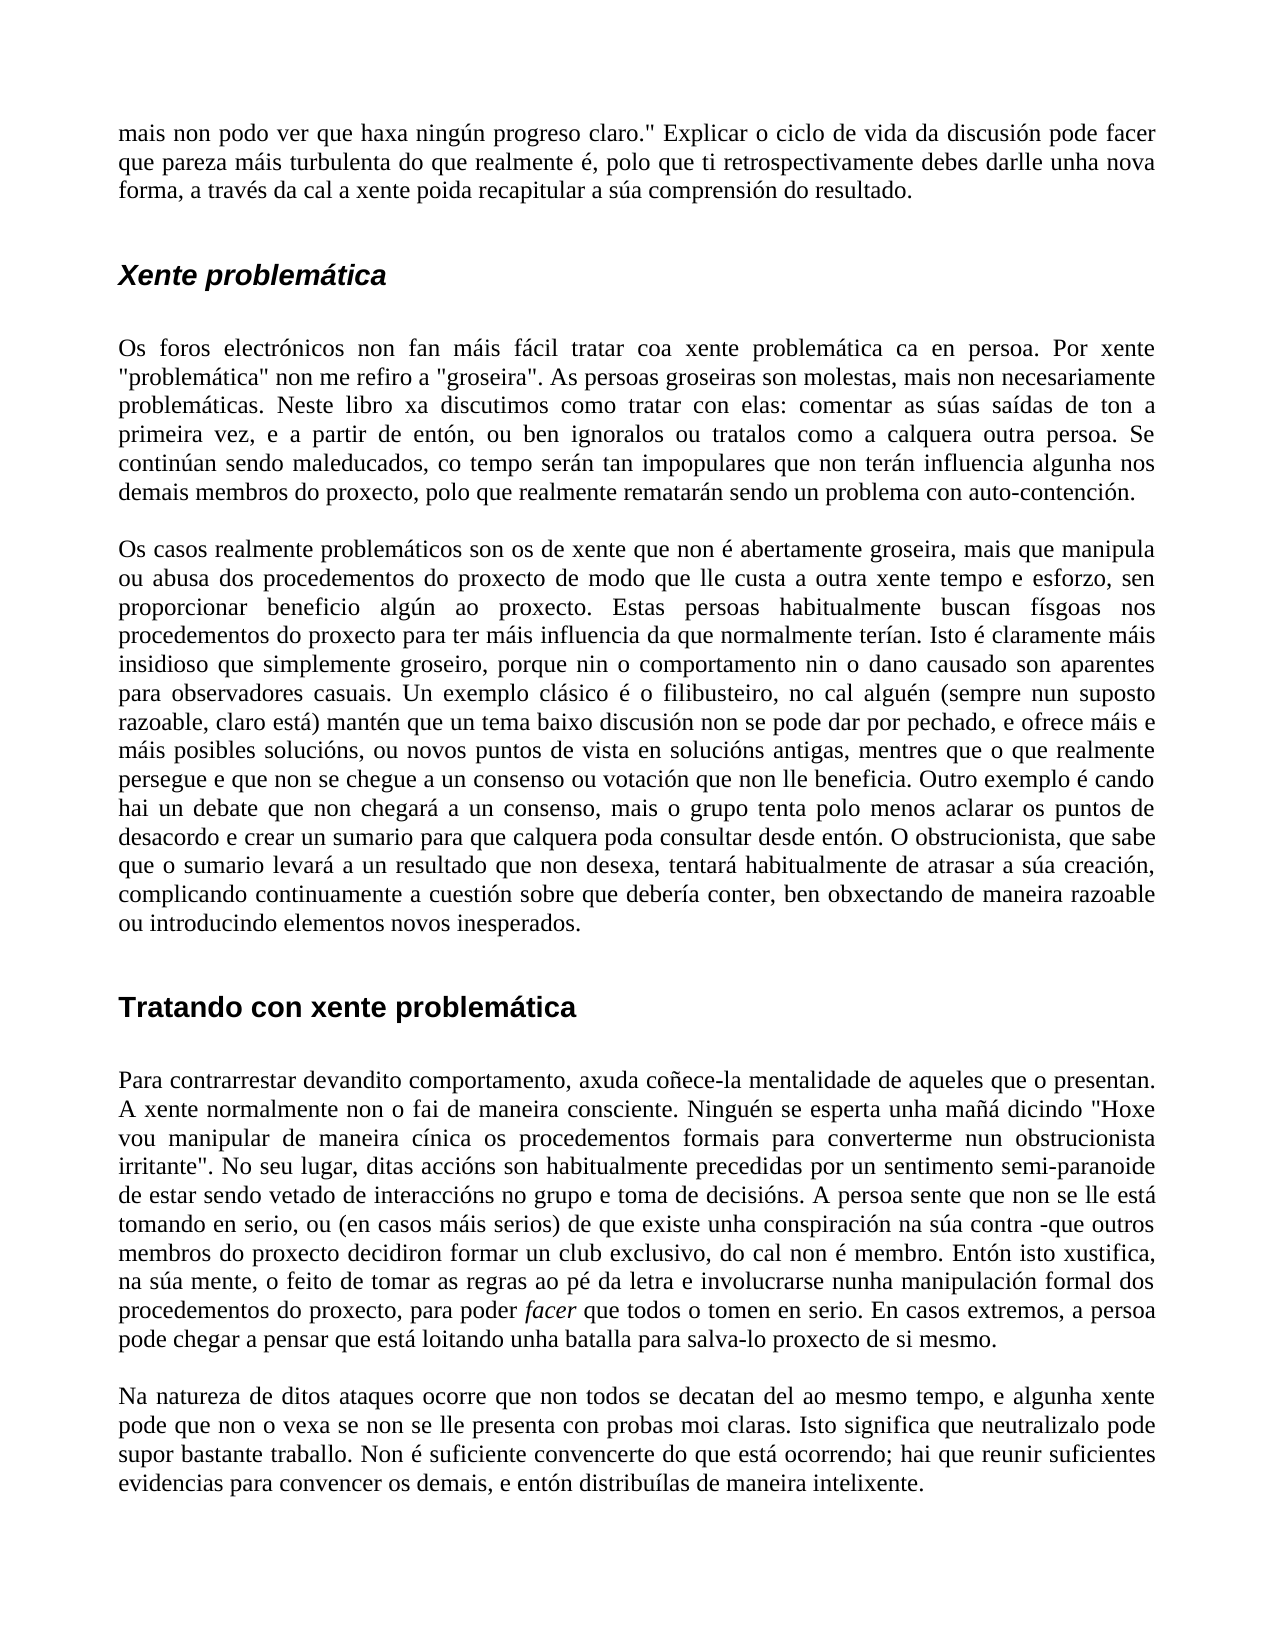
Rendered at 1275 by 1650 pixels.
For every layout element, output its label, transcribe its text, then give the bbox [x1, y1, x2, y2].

subtitle Tratando con xente problemática [118, 990, 1157, 1024]
text Na natureza de ditos ataques ocorre que non todos se decatan del ao mesmo tempo, e algunha xente pode que non o vexa se non se lle presenta con probas moi claras. Isto significa que neutralizalo pode supor bastante traballo. Non é suficiente convencerte do que está ocorrendo; hai que reunir suficientes evidencias para convencer os demais, e entón distribuílas de maneira intelixente. [118, 1381, 1157, 1496]
text mais non podo ver que haxa ningún progreso claro." Explicar o ciclo de vida da discusión pode facer que pareza máis turbulenta do que realmente é, polo que ti retrospectivamente debes darlle unha nova forma, a través da cal a xente poida recapitular a súa comprensión do resultado. [118, 118, 1157, 204]
text Os casos realmente problemáticos son os de xente que non é abertamente groseira, mais que manipula ou abusa dos procedementos do proxecto de modo que lle custa a outra xente tempo e esforzo, sen proporcionar beneficio algún ao proxecto. Estas persoas habitualmente buscan físgoas nos procedementos do proxecto para ter máis influencia da que normalmente terían. Isto é claramente máis insidioso que simplemente groseiro, porque nin o comportamento nin o dano causado son aparentes para observadores casuais. Un exemplo clásico é o filibusteiro, no cal alguén (sempre nun suposto razoable, claro está) mantén que un tema baixo discusión non se pode dar por pechado, e ofrece máis e máis posibles solucións, ou novos puntos de vista en solucións antigas, mentres que o que realmente persegue e que non se chegue a un consenso ou votación que non lle beneficia. Outro exemplo é cando hai un debate que non chegará a un consenso, mais o grupo tenta polo menos aclarar os puntos de desacordo e crear un sumario para que calquera poda consultar desde entón. O obstrucionista, que sabe que o sumario levará a un resultado que non desexa, tentará habitualmente de atrasar a súa creación, complicando continuamente a cuestión sobre que debería conter, ben obxectando de maneira razoable ou introducindo elementos novos inesperados. [118, 534, 1157, 937]
subtitle Xente problemática [118, 258, 1157, 292]
text Para contrarrestar devandito comportamento, axuda coñece-la mentalidade de aqueles que o presentan. A xente normalmente non o fai de maneira consciente. Ninguén se esperta unha mañá dicindo "Hoxe vou manipular de maneira cínica os procedementos formais para converterme nun obstrucionista irritante". No seu lugar, ditas accións son habitualmente precedidas por un sentimento semi-paranoide de estar sendo vetado de interaccións no grupo e toma de decisións. A persoa sente que non se lle está tomando en serio, ou (en casos máis serios) de que existe unha conspiración na súa contra -que outros membros do proxecto decidiron formar un club exclusivo, do cal non é membro. Entón isto xustifica, na súa mente, o feito de tomar as regras ao pé da letra e involucrarse nunha manipulación formal dos procedementos do proxecto, para poder facer que todos o tomen en serio. En casos extremos, a persoa pode chegar a pensar que está loitando unha batalla para salva-lo proxecto de si mesmo. [118, 1065, 1157, 1353]
text Os foros electrónicos non fan máis fácil tratar coa xente problemática ca en persoa. Por xente "problemática" non me refiro a "groseira". As persoas groseiras son molestas, mais non necesariamente problemáticas. Neste libro xa discutimos como tratar con elas: comentar as súas saídas de ton a primeira vez, e a partir de entón, ou ben ignoralos ou tratalos como a calquera outra persoa. Se continúan sendo maleducados, co tempo serán tan impopulares que non terán influencia algunha nos demais membros do proxecto, polo que realmente rematarán sendo un problema con auto-contención. [118, 333, 1157, 505]
